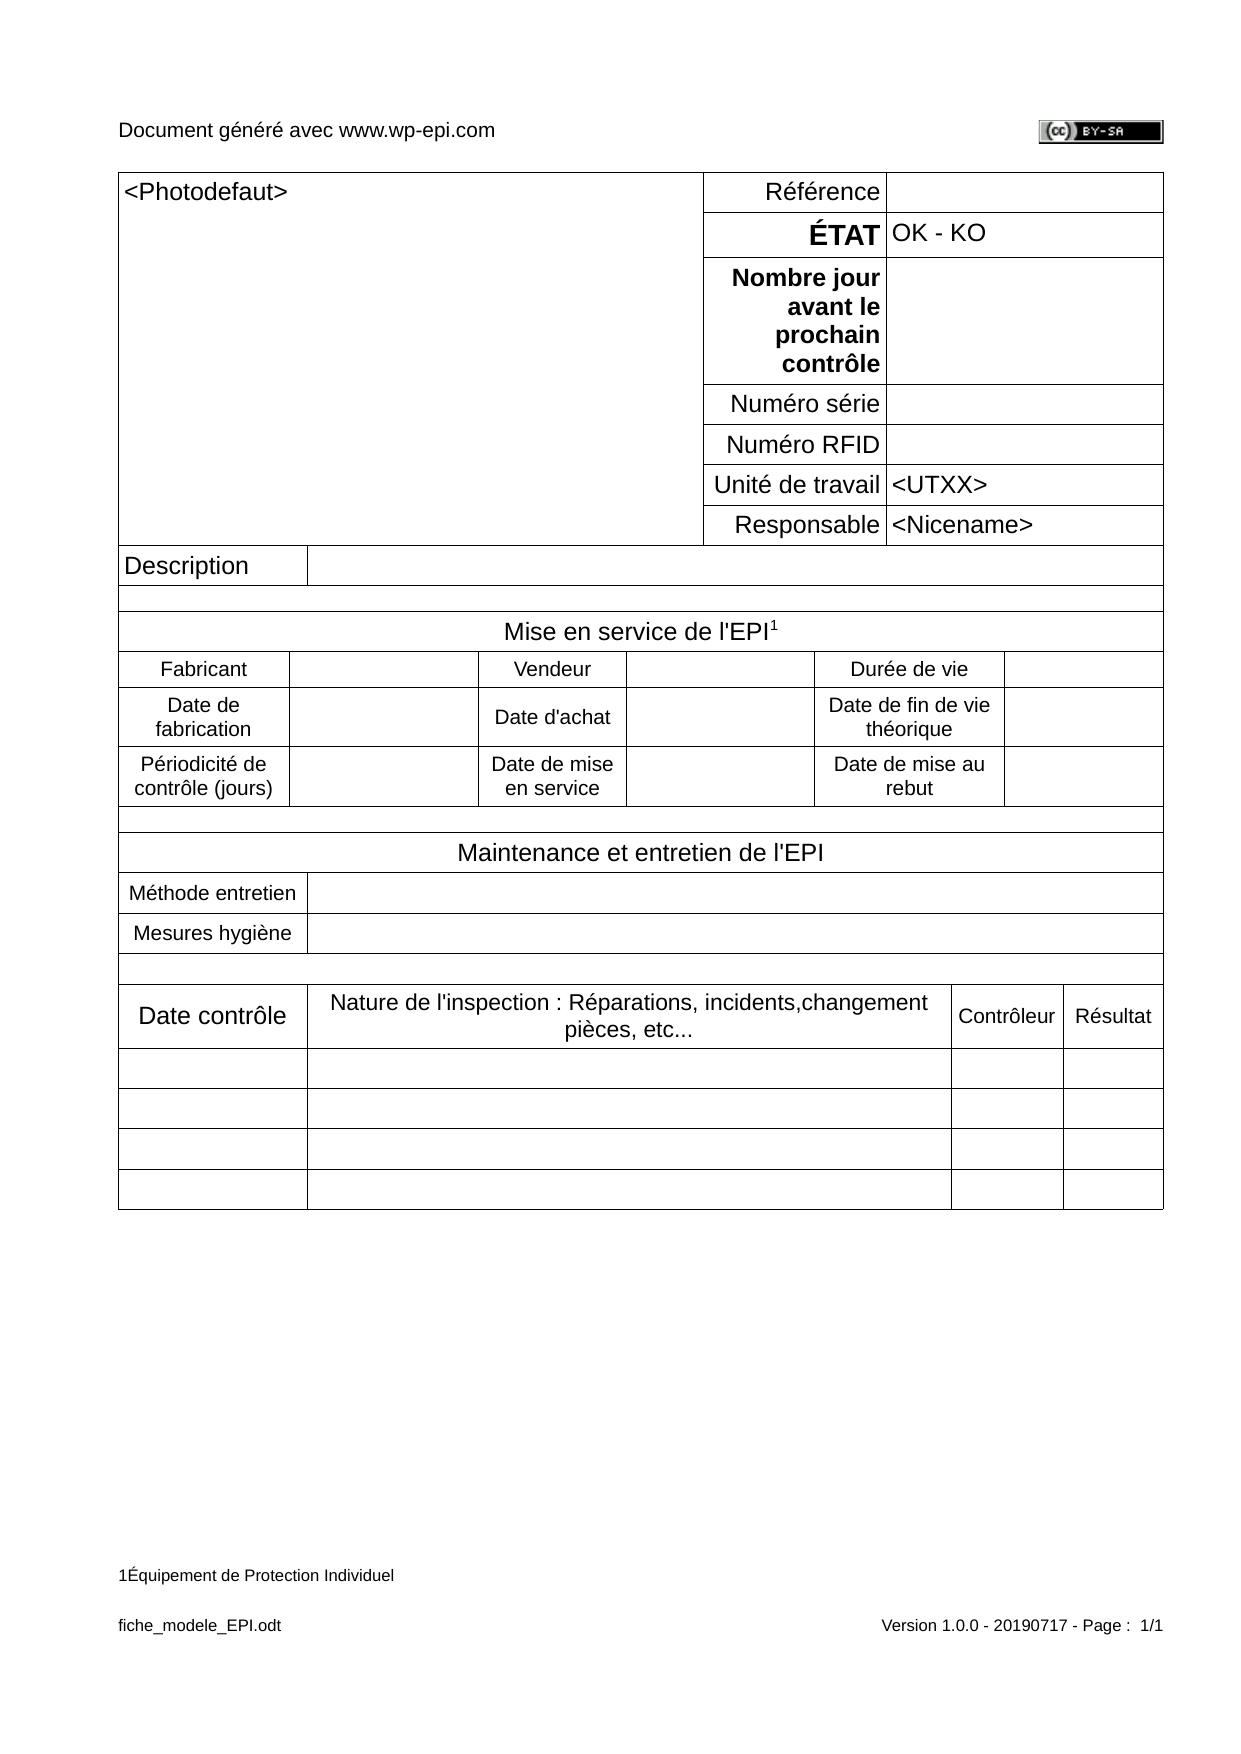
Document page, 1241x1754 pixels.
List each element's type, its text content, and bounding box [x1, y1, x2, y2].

table_cell [308, 1089, 951, 1128]
table_cell Durée de vie [815, 652, 1004, 687]
table_cell [308, 873, 1163, 912]
table_cell Date de mise au rebut [815, 747, 1004, 806]
table_cell [119, 586, 1163, 611]
table_cell Mesures hygiène [119, 914, 307, 953]
table_cell [290, 747, 478, 806]
table_cell Résultat [1064, 985, 1163, 1048]
table_cell Mise en service de l'EPI [119, 612, 1163, 651]
table_cell [119, 1049, 307, 1088]
table_cell Numéro RFID [704, 425, 886, 464]
table_cell [119, 954, 1163, 983]
table_cell Nombre jour avant le prochain contrôle [704, 258, 886, 383]
table_cell Nature de l'inspection : Réparations, incidents,changement pièces, etc... [308, 985, 951, 1048]
table_cell Description [119, 546, 307, 585]
table_cell Date contrôle [119, 985, 307, 1048]
table_cell [1064, 1129, 1163, 1169]
table_cell Périodicité de contrôle (jours) [119, 747, 289, 806]
table_cell Date de fin de vie théorique [815, 688, 1004, 746]
table_cell [887, 425, 1163, 464]
table_cell [627, 688, 814, 746]
table_cell [308, 914, 1163, 953]
table_cell Maintenance et entretien de l'EPI [119, 833, 1163, 872]
table_cell [290, 652, 478, 687]
table_cell [1064, 1089, 1163, 1128]
table_cell [308, 1170, 951, 1209]
table_cell [627, 747, 814, 806]
table_header [887, 173, 1163, 212]
table_cell [887, 258, 1163, 383]
table_cell Fabricant [119, 652, 289, 687]
table_cell [119, 807, 1163, 832]
table_cell [308, 1049, 951, 1088]
table_cell Date de fabrication [119, 688, 289, 746]
table_cell Date de mise en service [479, 747, 626, 806]
table_cell OK - KO [887, 213, 1163, 257]
table_cell [952, 1049, 1063, 1088]
table_cell [308, 1129, 951, 1169]
table_cell Responsable [704, 506, 886, 545]
table_cell Date d'achat [479, 688, 626, 746]
table_cell Méthode entretien [119, 873, 307, 912]
table_cell [1064, 1049, 1163, 1088]
table_cell [887, 385, 1163, 424]
table_cell [1005, 747, 1163, 806]
table_header <Photodefaut> [119, 173, 703, 545]
table_cell [627, 652, 814, 687]
picture [1038, 120, 1164, 144]
table_cell [119, 1129, 307, 1169]
table_cell ÉTAT [704, 213, 886, 257]
table_cell Unité de travail [704, 465, 886, 504]
table_cell Vendeur [479, 652, 626, 687]
table_header Référence [704, 173, 886, 212]
table_cell [1005, 688, 1163, 746]
table_cell [952, 1170, 1063, 1209]
table_cell Numéro série [704, 385, 886, 424]
table_cell [952, 1129, 1063, 1169]
table_cell <Nicename> [887, 506, 1163, 545]
table_cell [119, 1170, 307, 1209]
table_cell [952, 1089, 1063, 1128]
table_cell [308, 546, 1163, 585]
table_cell [1005, 652, 1163, 687]
table_cell [119, 1089, 307, 1128]
table_cell Contrôleur [952, 985, 1063, 1048]
table_cell [1064, 1170, 1163, 1209]
table_cell <UTXX> [887, 465, 1163, 504]
table_cell [290, 688, 478, 746]
